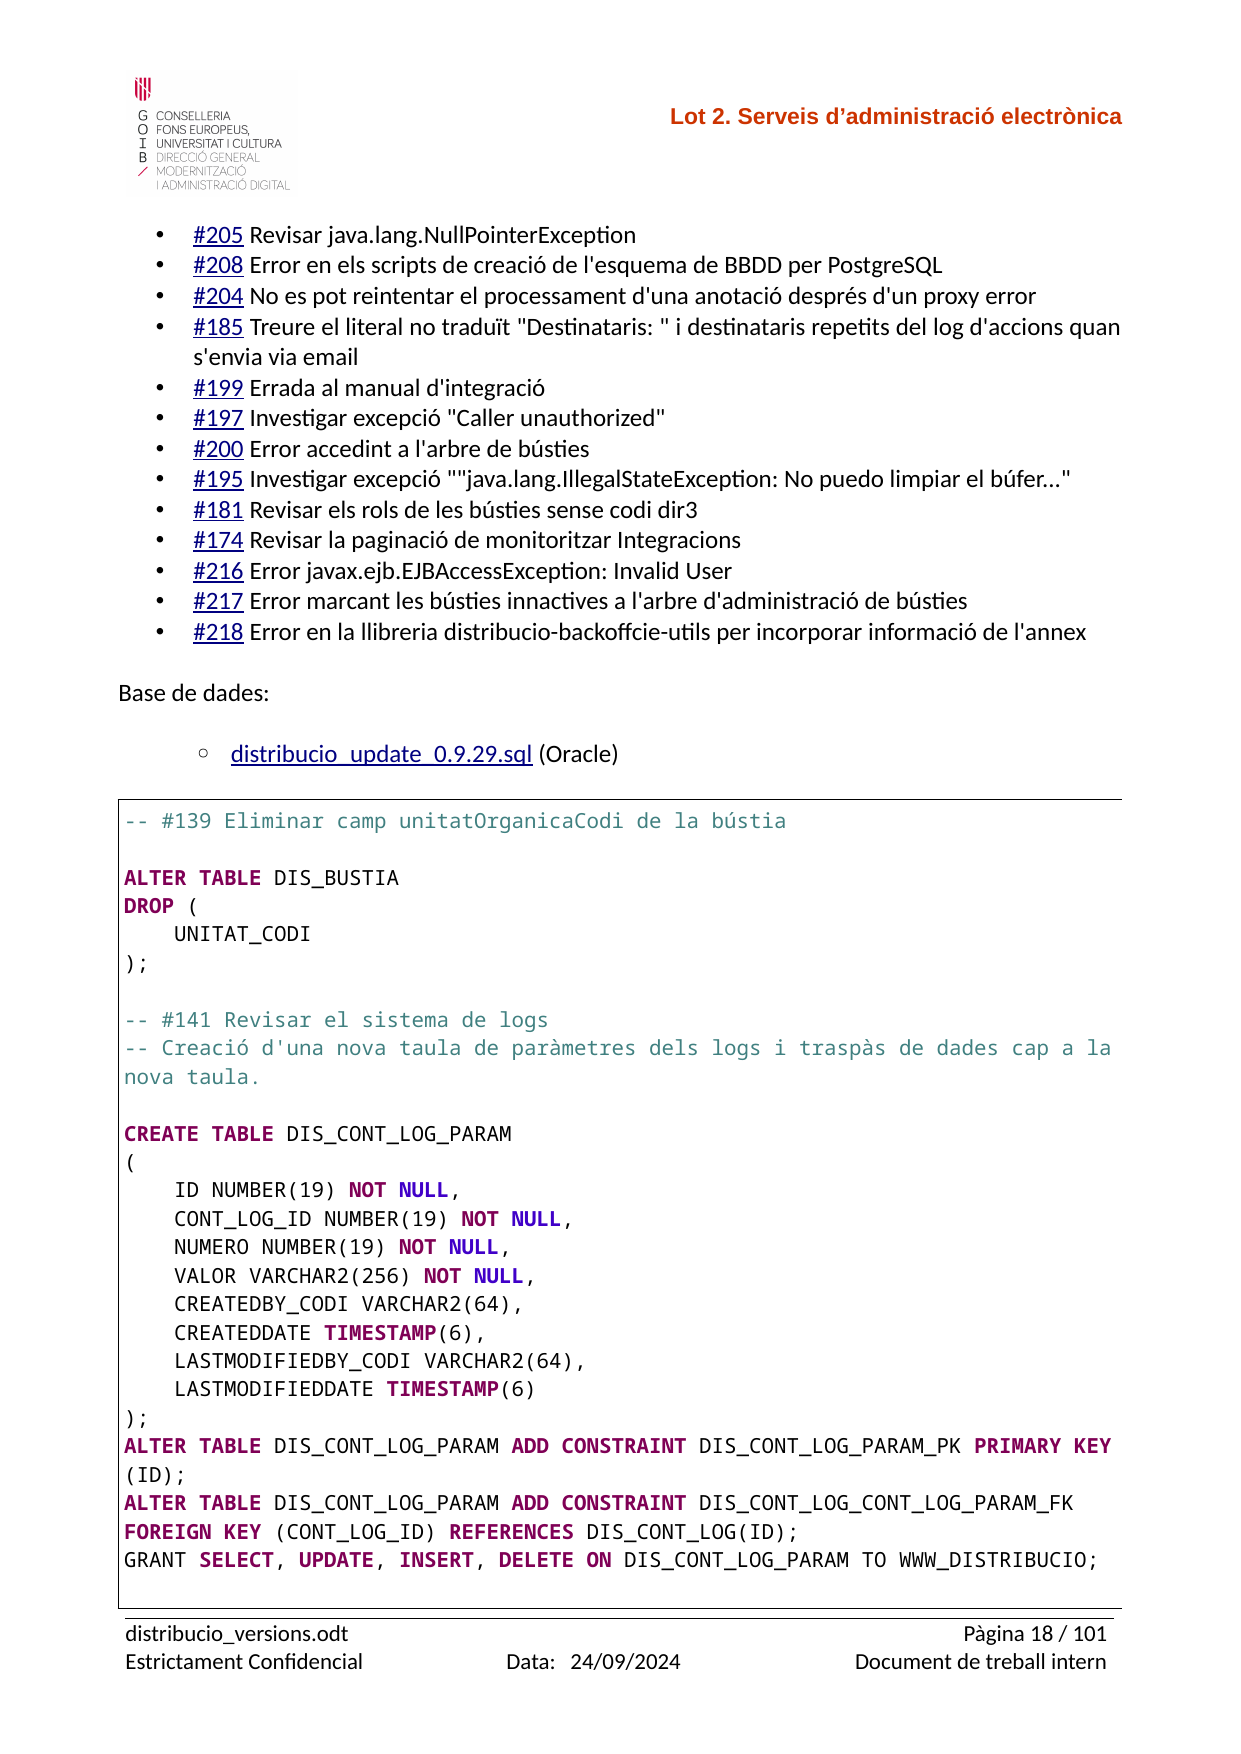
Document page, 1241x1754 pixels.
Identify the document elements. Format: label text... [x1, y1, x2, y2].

picture [126, 70, 299, 197]
list #217 Error marcant les bústies innactives a l'arbre d'administració de bústies [156, 585, 1122, 616]
list #205 Revisar java.lang.NullPointerException [156, 219, 1122, 250]
list #181 Revisar els rols de les bústies sense codi dir3 [156, 494, 1122, 524]
list #195 Investigar excepció ""java.lang.IllegalStateException: No puedo limpiar el búfer..." [156, 463, 1122, 494]
list distribucio_update_0.9.29.sql (Oracle) [193, 738, 1122, 768]
list #216 Error javax.ejb.EJBAccessException: Invalid User [156, 555, 1122, 585]
list #185 Treure el literal no traduït "Destinataris: " i destinataris repetits del log d'accions quan s'envia via email [156, 311, 1122, 372]
list #218 Error en la llibreria distribucio-backoffcie-utils per incorporar informació de l'annex [156, 616, 1122, 646]
list #208 Error en els scripts de creació de l'esquema de BBDD per PostgreSQL [156, 250, 1122, 280]
list #199 Errada al manual d'integració [156, 372, 1122, 402]
list #197 Investigar excepció "Caller unauthorized" [156, 402, 1122, 433]
table_header -- #139 Eliminar camp unitatOrganicaCodi de la bústia ALTER TABLE DIS_BUSTIA DROP ( UNITAT_CODI ); -- #141 Revisar el sistema de logs -- Creació d'una nova taula de paràmetres dels logs i traspàs de dades cap a la nova taula. CREATE TABLE DIS_CONT_LOG_PARAM ( ID NUMBER(19) NOT NULL, CONT_LOG_ID NUMBER(19) NOT NULL, NUMERO NUMBER(19) NOT NULL, VALOR VARCHAR2(256) NOT NULL, CREATEDBY_CODI VARCHAR2(64), CREATEDDATE TIMESTAMP(6), LASTMODIFIEDBY_CODI VARCHAR2(64), LASTMODIFIEDDATE TIMESTAMP(6) ); ALTER TABLE DIS_CONT_LOG_PARAM ADD CONSTRAINT DIS_CONT_LOG_PARAM_PK PRIMARY KEY (ID); ALTER TABLE DIS_CONT_LOG_PARAM ADD CONSTRAINT DIS_CONT_LOG_CONT_LOG_PARAM_FK FOREIGN KEY (CONT_LOG_ID) REFERENCES DIS_CONT_LOG(ID); GRANT SELECT, UPDATE, INSERT, DELETE ON DIS_CONT_LOG_PARAM TO WWW_DISTRIBUCIO; [119, 800, 1122, 1608]
text Base de dades: [118, 677, 1122, 707]
list #204 No es pot reintentar el processament d'una anotació després d'un proxy error [156, 280, 1122, 311]
list #200 Error accedint a l'arbre de bústies [156, 433, 1122, 463]
list #174 Revisar la paginació de monitoritzar Integracions [156, 524, 1122, 555]
